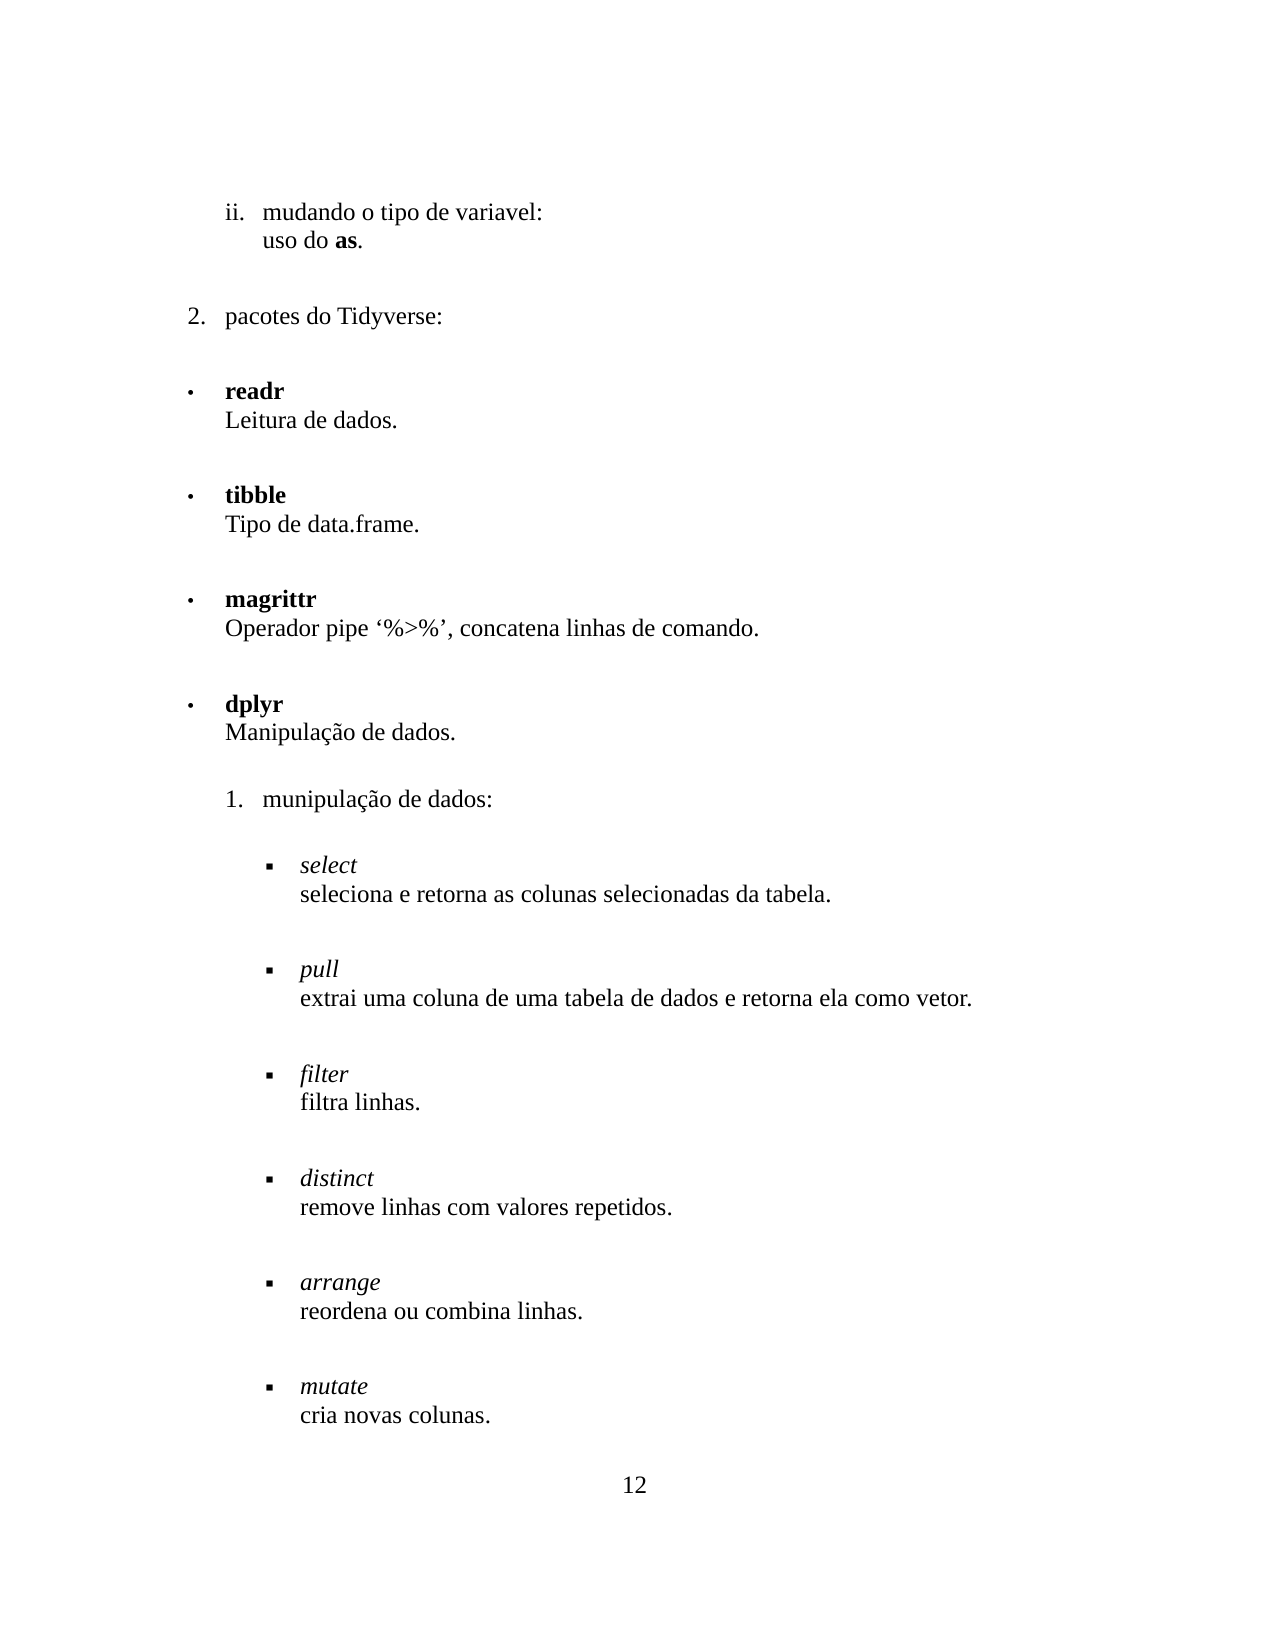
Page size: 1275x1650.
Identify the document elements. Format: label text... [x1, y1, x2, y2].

list arrange reordena ou combina linhas. [262, 1267, 1125, 1353]
list munipulação de dados: [225, 784, 1125, 841]
list readr Leitura de dados. [187, 376, 1125, 462]
list tibble Tipo de data.frame. [187, 480, 1125, 567]
list pull extrai uma coluna de uma tabela de dados e retorna ela como vetor. [262, 954, 1125, 1041]
list mutate cria novas colunas. [262, 1371, 1125, 1429]
list mudando o tipo de variavel: uso do as. [225, 197, 1125, 283]
list distinct remove linhas com valores repetidos. [262, 1163, 1125, 1249]
list filter filtra linhas. [262, 1059, 1125, 1145]
list dplyr Manipulação de dados. [187, 689, 1125, 775]
list [225, 150, 1125, 179]
list magrittr Operador pipe ‘%>%’, concatena linhas de comando. [187, 584, 1125, 671]
list select seleciona e retorna as colunas selecionadas da tabela. [262, 850, 1125, 937]
list pacotes do Tidyverse: [187, 301, 1125, 358]
